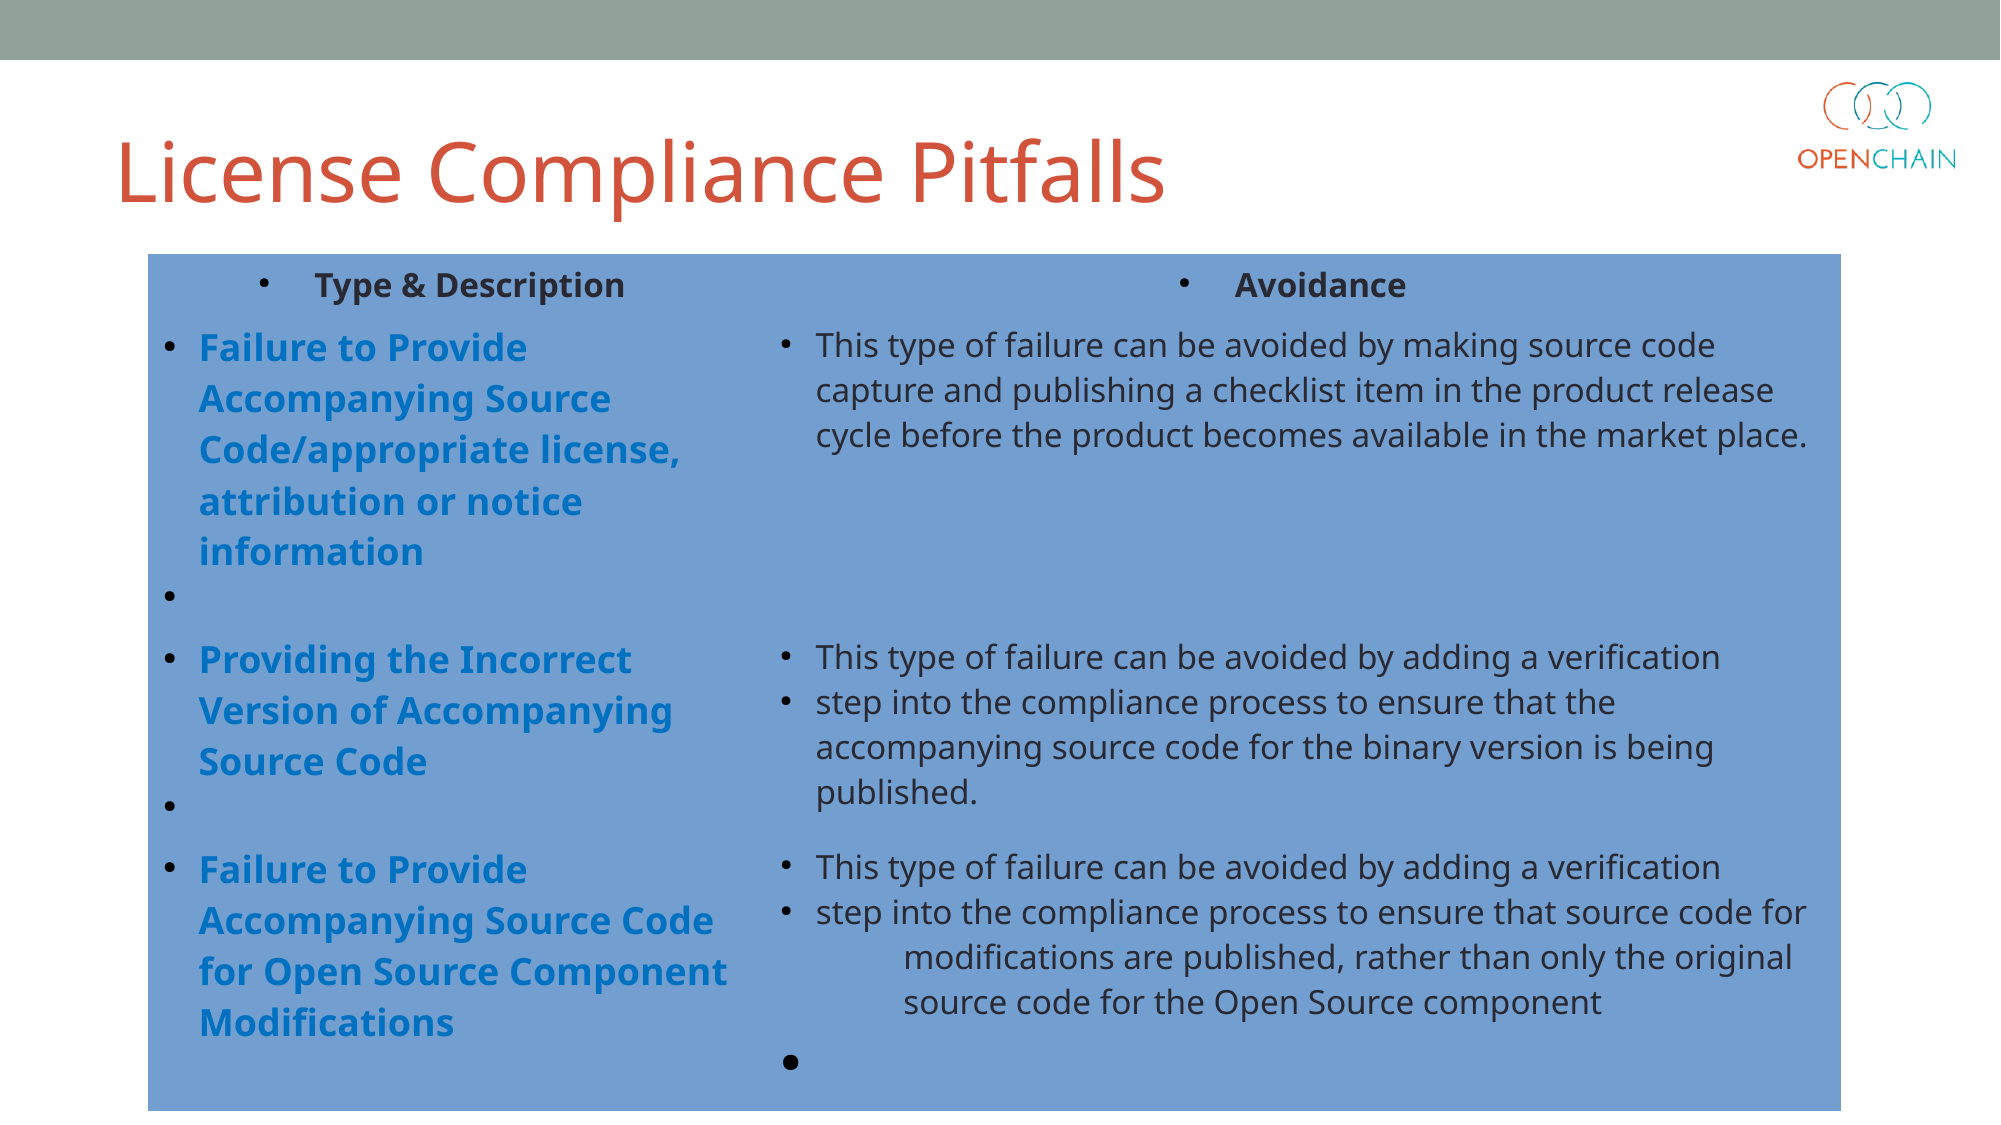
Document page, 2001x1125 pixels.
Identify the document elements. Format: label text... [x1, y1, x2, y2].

table_cell Providing the Incorrect Version of Accompanying Source Code [148, 626, 766, 836]
table_cell This type of failure can be avoided by adding a verification step into the compliance process to ensure that the accompanying source code for the binary version is being published. [766, 626, 1841, 836]
text_box License Compliance Pitfalls [100, 88, 1900, 250]
table_cell Failure to Provide Accompanying Source Code/appropriate license, attribution or notice information [148, 314, 766, 626]
table_cell This type of failure can be avoided by making source code capture and publishing a checklist item in the product release cycle before the product becomes available in the market place. [766, 314, 1841, 626]
table_cell This type of failure can be avoided by adding a verification step into the compliance process to ensure that source code for modifications are published, rather than only the original source code for the Open Source component [766, 836, 1841, 1111]
table_header Type & Description [148, 254, 766, 314]
table_header Avoidance [766, 254, 1841, 314]
table_cell Failure to Provide Accompanying Source Code for Open Source Component Modifications [148, 836, 766, 1111]
